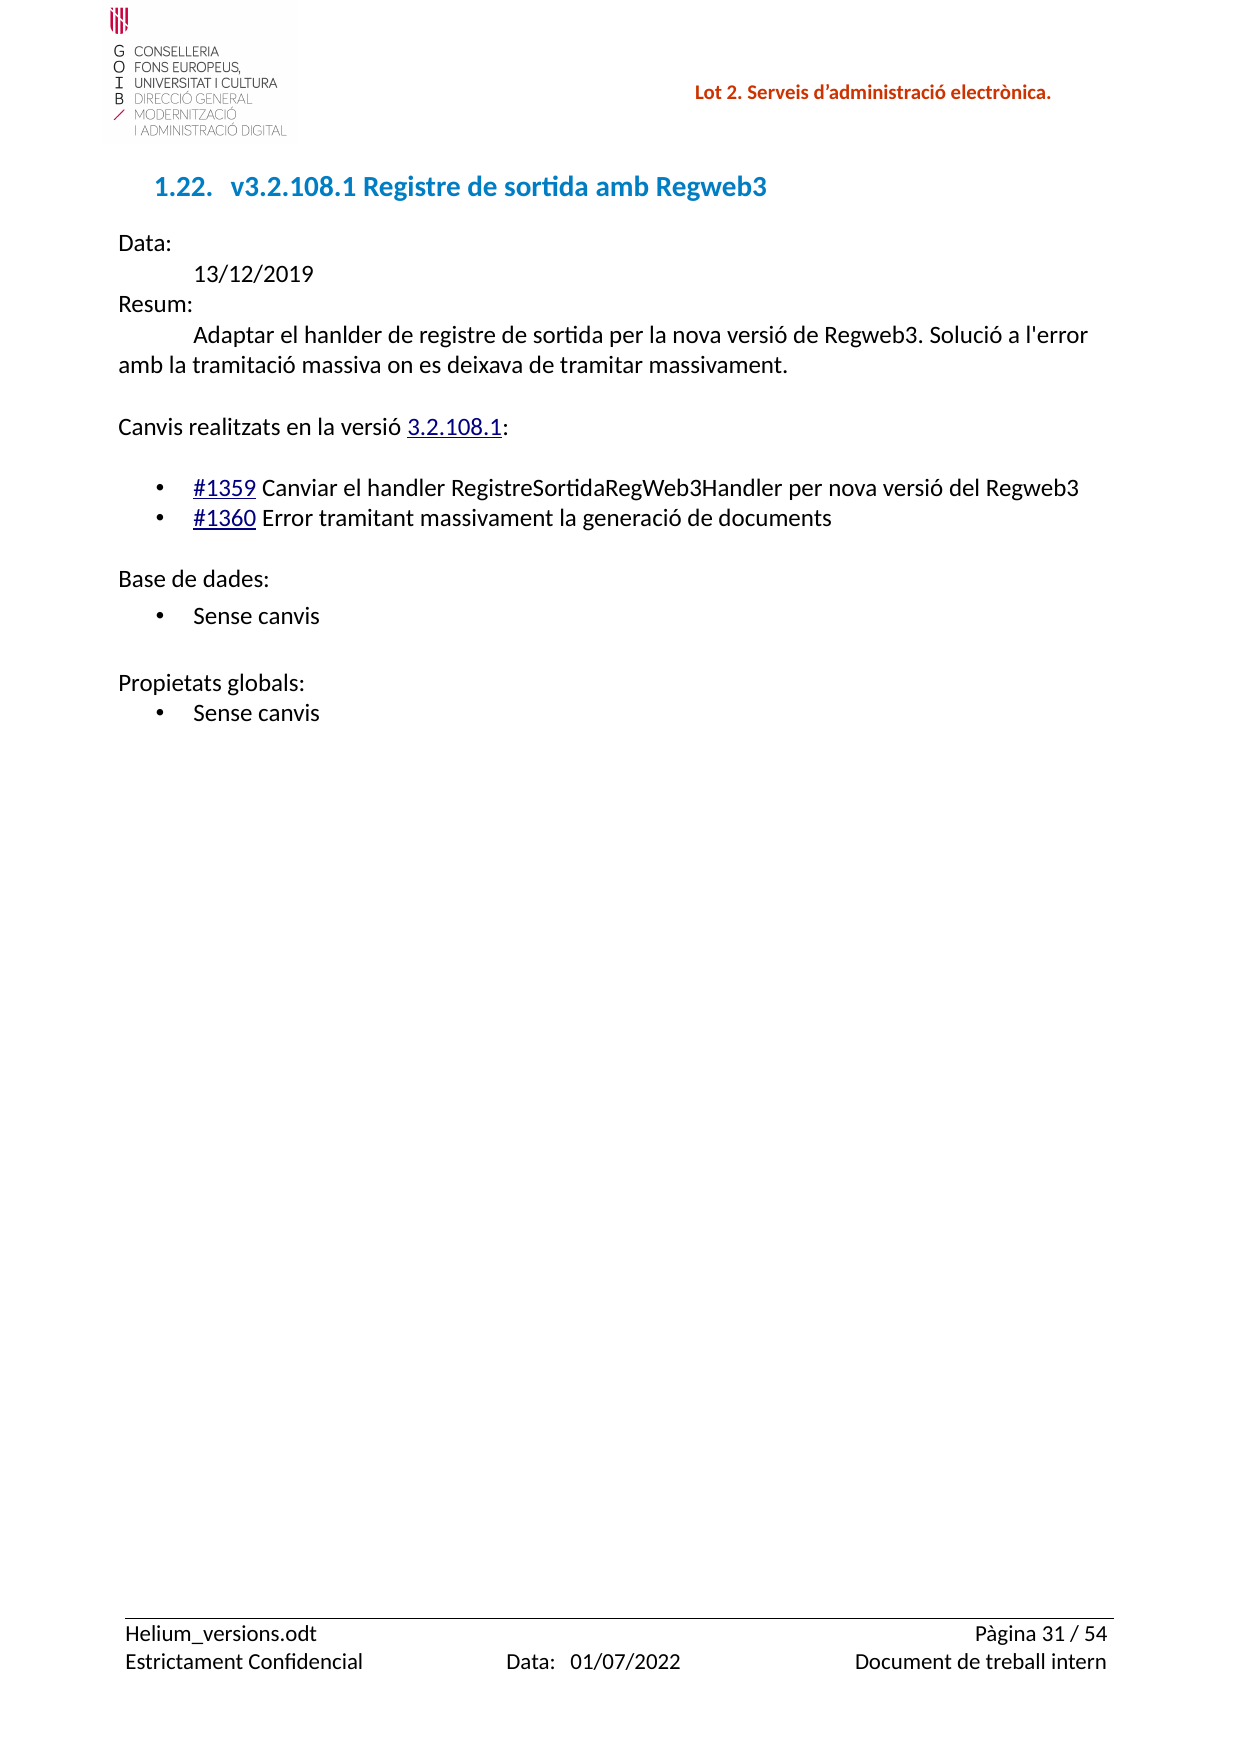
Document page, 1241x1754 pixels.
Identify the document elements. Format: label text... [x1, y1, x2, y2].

subtitle v3.2.108.1 Registre de sortida amb Regweb3 [153, 168, 1122, 204]
list Sense canvis [156, 697, 1122, 728]
text Canvis realitzats en la versió 3.2.108.1: [118, 411, 1122, 441]
text Resum: [118, 289, 1122, 319]
text 13/12/2019 [118, 258, 1122, 289]
text Data: [118, 228, 1122, 258]
text Adaptar el hanlder de registre de sortida per la nova versió de Regweb3. Solució a l'error amb la tramitació massiva on es deixava de tramitar massivament. [118, 319, 1122, 380]
text Base de dades: [118, 563, 1122, 594]
text Propietats globals: [118, 667, 1122, 697]
list Sense canvis [156, 600, 1122, 630]
list #1359 Canviar el handler RegistreSortidaRegWeb3Handler per nova versió del Regweb3 [156, 472, 1122, 502]
picture [100, 0, 297, 144]
list #1360 Error tramitant massivament la generació de documents [156, 502, 1122, 533]
